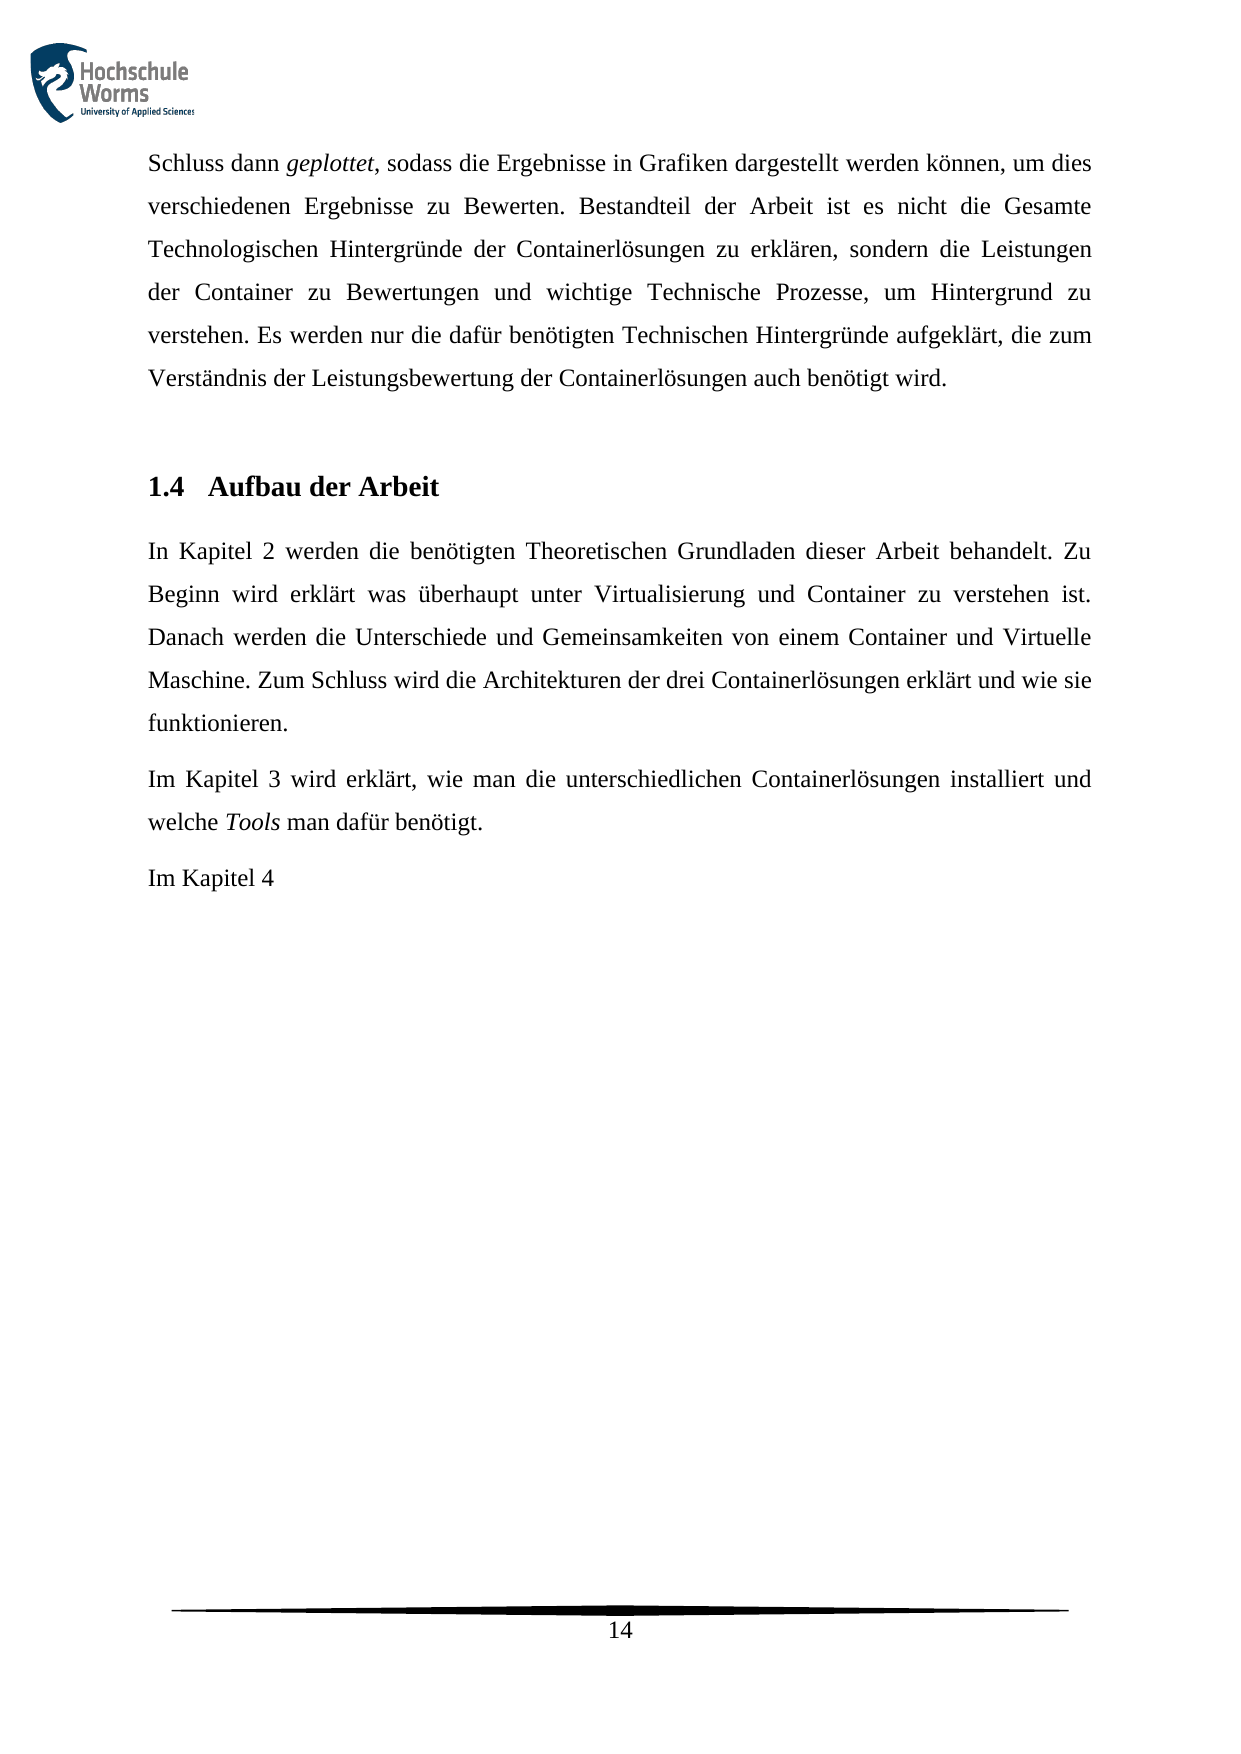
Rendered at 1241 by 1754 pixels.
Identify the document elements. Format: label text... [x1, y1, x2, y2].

text In Kapitel 2 werden die benötigten Theoretischen Grundladen dieser Arbeit behandelt. Zu Beginn wird erklärt was überhaupt unter Virtualisierung und Container zu verstehen ist. Danach werden die Unterschiede und Gemeinsamkeiten von einem Container und Virtuelle Maschine. Zum Schluss wird die Architekturen der drei Containerlösungen erklärt und wie sie funktionieren. [148, 536, 1092, 737]
text Schluss dann geplottet, sodass die Ergebnisse in Grafiken dargestellt werden können, um dies verschiedenen Ergebnisse zu Bewerten. Bestandteil der Arbeit ist es nicht die Gesamte Technologischen Hintergründe der Containerlösungen zu erklären, sondern die Leistungen der Container zu Bewertungen und wichtige Technische Prozesse, um Hintergrund zu verstehen. Es werden nur die dafür benötigten Technischen Hintergründe aufgeklärt, die zum Verständnis der Leistungsbewertung der Containerlösungen auch benötigt wird. [148, 148, 1092, 392]
text Im Kapitel 4 [148, 863, 1092, 892]
subtitle Aufbau der Arbeit [148, 469, 1092, 502]
text Im Kapitel 3 wird erklärt, wie man die unterschiedlichen Containerlösungen installiert und welche Tools man dafür benötigt. [148, 764, 1092, 836]
